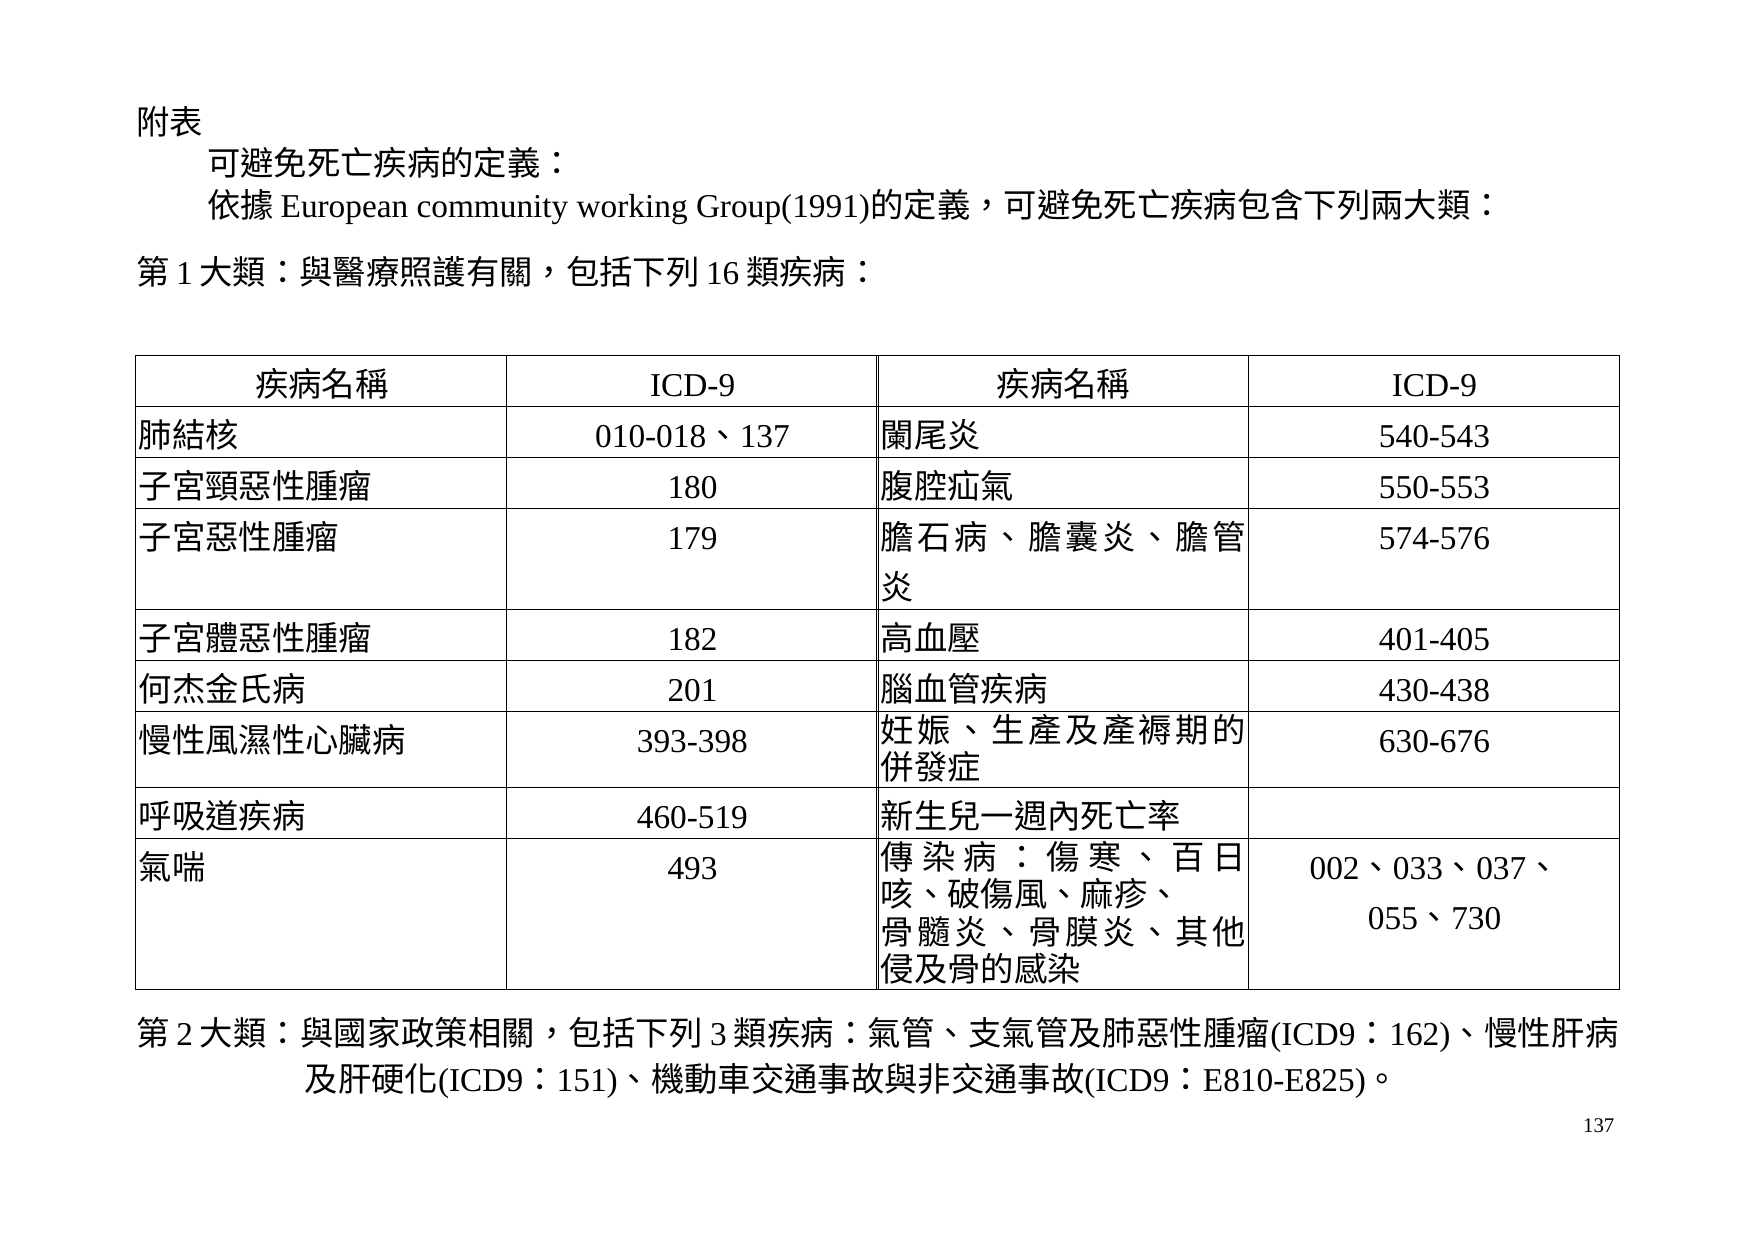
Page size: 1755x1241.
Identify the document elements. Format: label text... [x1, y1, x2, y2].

table_cell 393-398 [507, 712, 876, 787]
table_cell 子宮頸惡性腫瘤 [136, 458, 506, 508]
table_cell 002、033、037、 055、730 [1249, 839, 1619, 989]
table_cell 腹腔疝氣 [879, 458, 1248, 508]
text 可避免死亡疾病的定義： [207, 142, 1618, 184]
table_cell 493 [507, 839, 876, 989]
table_header ICD-9 [507, 356, 876, 406]
table_cell 氣喘 [136, 839, 506, 989]
table_cell 新生兒一週內死亡率 [879, 788, 1248, 838]
table_cell 子宮體惡性腫瘤 [136, 610, 506, 660]
table_cell 010-018、137 [507, 407, 876, 457]
table_cell 201 [507, 661, 876, 711]
table_cell 呼吸道疾病 [136, 788, 506, 838]
table_cell 何杰金氏病 [136, 661, 506, 711]
table_cell 180 [507, 458, 876, 508]
table_cell 妊娠、生產及產褥期的併發症 [879, 712, 1248, 787]
table_header 疾病名稱 [136, 356, 506, 406]
table_cell 肺結核 [136, 407, 506, 457]
table_cell 430-438 [1249, 661, 1619, 711]
table_cell [1249, 788, 1619, 838]
table_cell 460-519 [507, 788, 876, 838]
text 第1大類：與醫療照護有關，包括下列16類疾病： [136, 251, 1618, 292]
table_cell 574-576 [1249, 509, 1619, 609]
text 附表 [136, 101, 1618, 142]
table_cell 腦血管疾病 [879, 661, 1248, 711]
table_header 疾病名稱 [879, 356, 1248, 406]
table_cell 540-543 [1249, 407, 1619, 457]
table_cell 子宮惡性腫瘤 [136, 509, 506, 609]
table_cell 550-553 [1249, 458, 1619, 508]
table_cell 630-676 [1249, 712, 1619, 787]
text 第2大類：與國家政策相關，包括下列3類疾病：氣管、支氣管及肺惡性腫瘤(ICD9：162)、慢性肝病及肝硬化(ICD9：151)、機動車交通事故與非交通事故(ICD9：E810-E825)。 [136, 1009, 1618, 1101]
table_cell 傳染病：傷寒、百日咳、破傷風、麻疹、 骨髓炎、骨膜炎、其他侵及骨的感染 [879, 839, 1248, 989]
table_cell 179 [507, 509, 876, 609]
table_cell 闌尾炎 [879, 407, 1248, 457]
table_cell 182 [507, 610, 876, 660]
table_cell 401-405 [1249, 610, 1619, 660]
table_cell 高血壓 [879, 610, 1248, 660]
text 依據European community working Group(1991)的定義，可避免死亡疾病包含下列兩大類： [207, 184, 1618, 226]
table_cell 慢性風濕性心臟病 [136, 712, 506, 787]
table_cell 膽石病、膽囊炎、膽管炎 [879, 509, 1248, 609]
table_header ICD-9 [1249, 356, 1619, 406]
